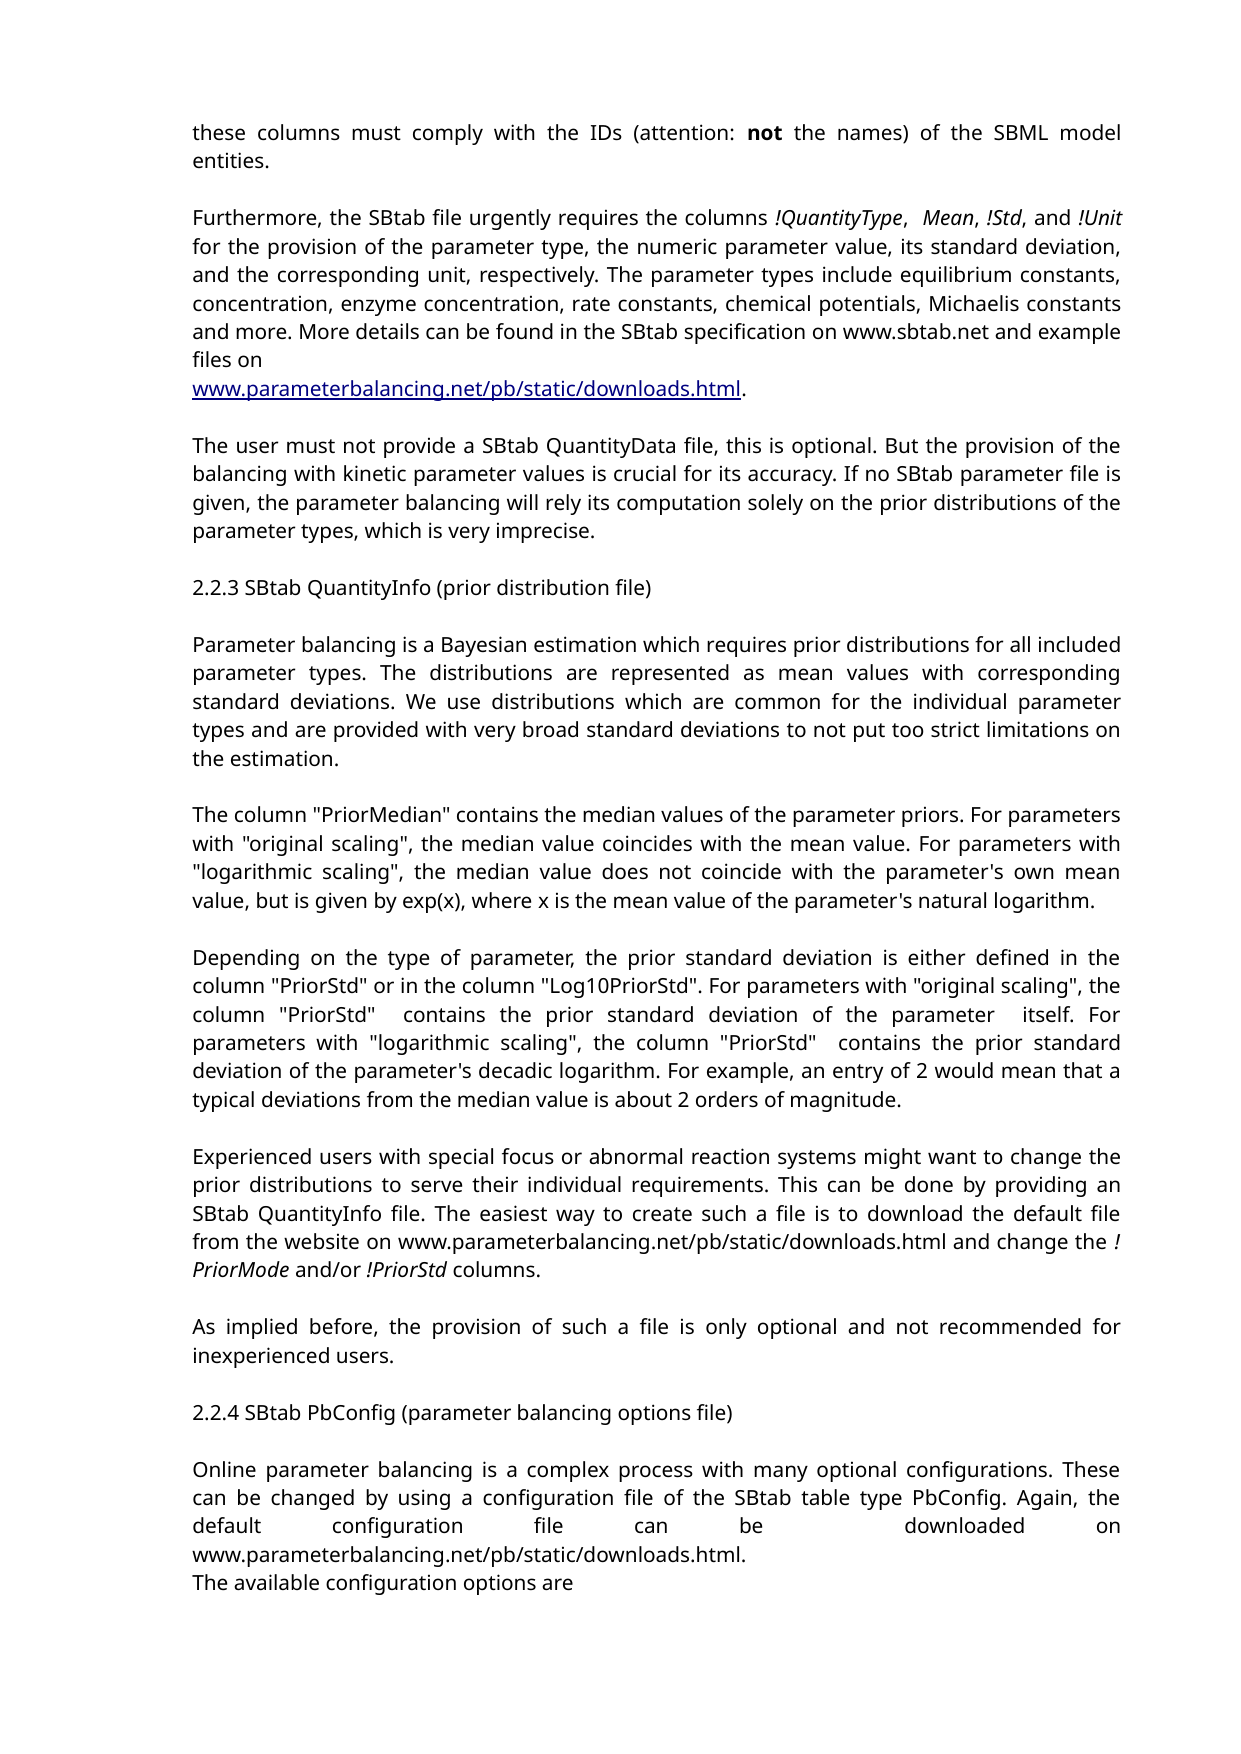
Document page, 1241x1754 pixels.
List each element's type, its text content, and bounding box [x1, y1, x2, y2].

text 2.2.3 SBtab QuantityInfo (prior distribution file) [192, 573, 1122, 602]
text Depending on the type of parameter, the prior standard deviation is either defined in the column "PriorStd" or in the column "Log10PriorStd". For parameters with "original scaling", the column "PriorStd" contains the prior standard deviation of the parameter itself. For parameters with "logarithmic scaling", the column "PriorStd" contains the prior standard deviation of the parameter's decadic logarithm. For example, an entry of 2 would mean that a typical deviations from the median value is about 2 orders of magnitude. [192, 943, 1122, 1113]
text 2.2.4 SBtab PbConfig (parameter balancing options file) [192, 1398, 1122, 1426]
text Experienced users with special focus or abnormal reaction systems might want to change the prior distributions to serve their individual requirements. This can be done by providing an SBtab QuantityInfo file. The easiest way to create such a file is to download the default file from the website on www.parameterbalancing.net/pb/static/downloads.html and change the !PriorMode and/or !PriorStd columns. [192, 1142, 1122, 1284]
text The user must not provide a SBtab QuantityData file, this is optional. But the provision of the balancing with kinetic parameter values is crucial for its accuracy. If no SBtab parameter file is given, the parameter balancing will rely its computation solely on the prior distributions of the parameter types, which is very imprecise. [192, 431, 1122, 545]
text these columns must comply with the IDs (attention: not the names) of the SBML model entities. [192, 118, 1122, 175]
text Parameter balancing is a Bayesian estimation which requires prior distributions for all included parameter types. The distributions are represented as mean values with corresponding standard deviations. We use distributions which are common for the individual parameter types and are provided with very broad standard deviations to not put too strict limitations on the estimation. [192, 630, 1122, 772]
text Furthermore, the SBtab file urgently requires the columns !QuantityType, Mean, !Std, and !Unit for the provision of the parameter type, the numeric parameter value, its standard deviation, and the corresponding unit, respectively. The parameter types include equilibrium constants, concentration, enzyme concentration, rate constants, chemical potentials, Michaelis constants and more. More details can be found in the SBtab specification on www.sbtab.net and example files on [192, 203, 1122, 374]
text The available configuration options are [192, 1568, 1122, 1597]
text Online parameter balancing is a complex process with many optional configurations. These can be changed by using a configuration file of the SBtab table type PbConfig. Again, the default configuration file can be downloaded on www.parameterbalancing.net/pb/static/downloads.html. [192, 1455, 1122, 1568]
text www.parameterbalancing.net/pb/static/downloads.html. [192, 374, 1122, 402]
text The column "PriorMedian" contains the median values of the parameter priors. For parameters with "original scaling", the median value coincides with the mean value. For parameters with "logarithmic scaling", the median value does not coincide with the parameter's own mean value, but is given by exp(x), where x is the mean value of the parameter's natural logarithm. [192, 801, 1122, 914]
text As implied before, the provision of such a file is only optional and not recommended for inexperienced users. [192, 1312, 1122, 1369]
